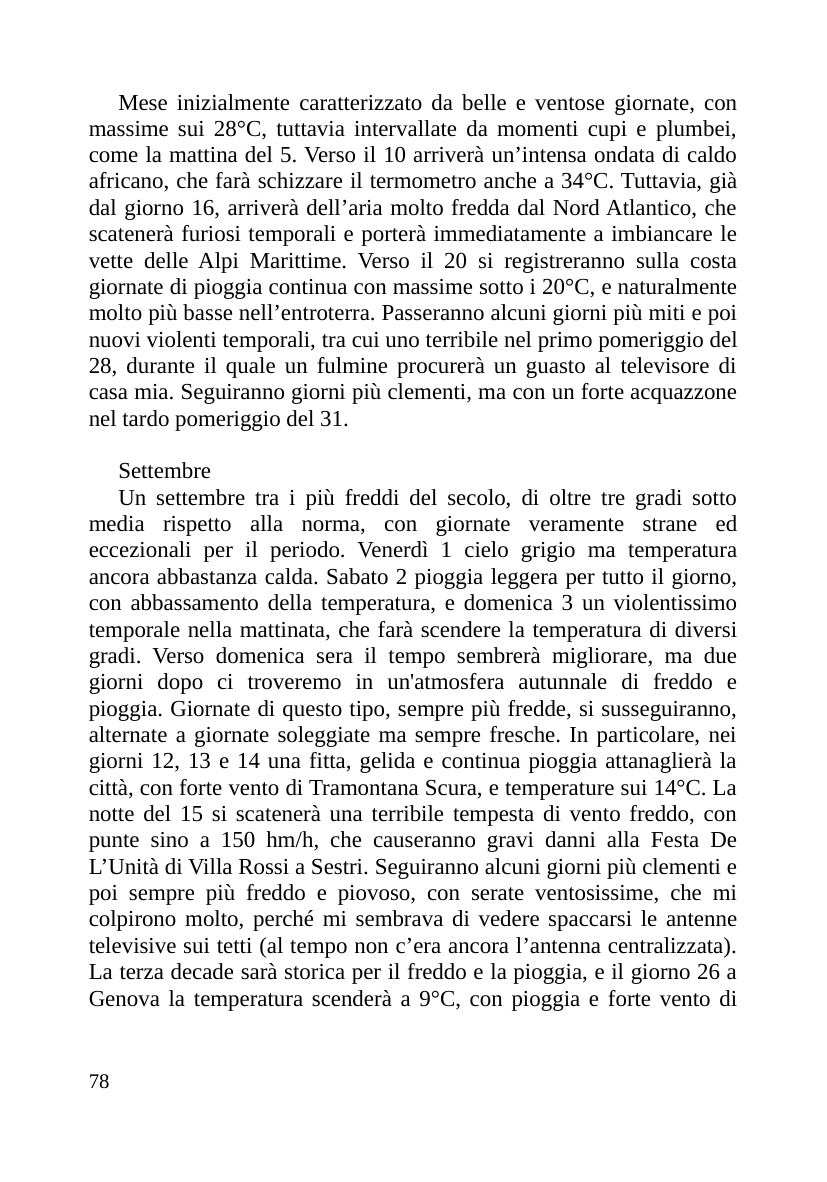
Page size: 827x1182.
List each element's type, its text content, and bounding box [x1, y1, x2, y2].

text Mese inizialmente caratterizzato da belle e ventose giornate, con massime sui 28°C, tuttavia intervallate da momenti cupi e plumbei, come la mattina del 5. Verso il 10 arriverà un’intensa ondata di caldo africano, che farà schizzare il termometro anche a 34°C. Tuttavia, già dal giorno 16, arriverà dell’aria molto fredda dal Nord Atlantico, che scatenerà furiosi temporali e porterà immediatamente a imbiancare le vette delle Alpi Marittime. Verso il 20 si registreranno sulla costa giornate di pioggia continua con massime sotto i 20°C, e naturalmente molto più basse nell’entroterra. Passeranno alcuni giorni più miti e poi nuovi violenti temporali, tra cui uno terribile nel primo pomeriggio del 28, durante il quale un fulmine procurerà un guasto al televisore di casa mia. Seguiranno giorni più clementi, ma con un forte acquazzone nel tardo pomeriggio del 31. [88, 88, 738, 431]
text Settembre [88, 457, 738, 484]
text Un settembre tra i più freddi del secolo, di oltre tre gradi sotto media rispetto alla norma, con giornate veramente strane ed eccezionali per il periodo. Venerdì 1 cielo grigio ma temperatura ancora abbastanza calda. Sabato 2 pioggia leggera per tutto il giorno, con abbassamento della temperatura, e domenica 3 un violentissimo temporale nella mattinata, che farà scendere la temperatura di diversi gradi. Verso domenica sera il tempo sembrerà migliorare, ma due giorni dopo ci troveremo in un'atmosfera autunnale di freddo e pioggia. Giornate di questo tipo, sempre più fredde, si susseguiranno, alternate a giornate soleggiate ma sempre fresche. In particolare, nei giorni 12, 13 e 14 una fitta, gelida e continua pioggia attanaglierà la città, con forte vento di Tramontana Scura, e temperature sui 14°C. La notte del 15 si scatenerà una terribile tempesta di vento freddo, con punte sino a 150 hm/h, che causeranno gravi danni alla Festa De L’Unità di Villa Rossi a Sestri. Seguiranno alcuni giorni più clementi e poi sempre più freddo e piovoso, con serate ventosissime, che mi colpirono molto, perché mi sembrava di vedere spaccarsi le antenne televisive sui tetti (al tempo non c’era ancora l’antenna centralizzata). La terza decade sarà storica per il freddo e la pioggia, e il giorno 26 a Genova la temperatura scenderà a 9°C, con pioggia e forte vento di [88, 484, 738, 1011]
